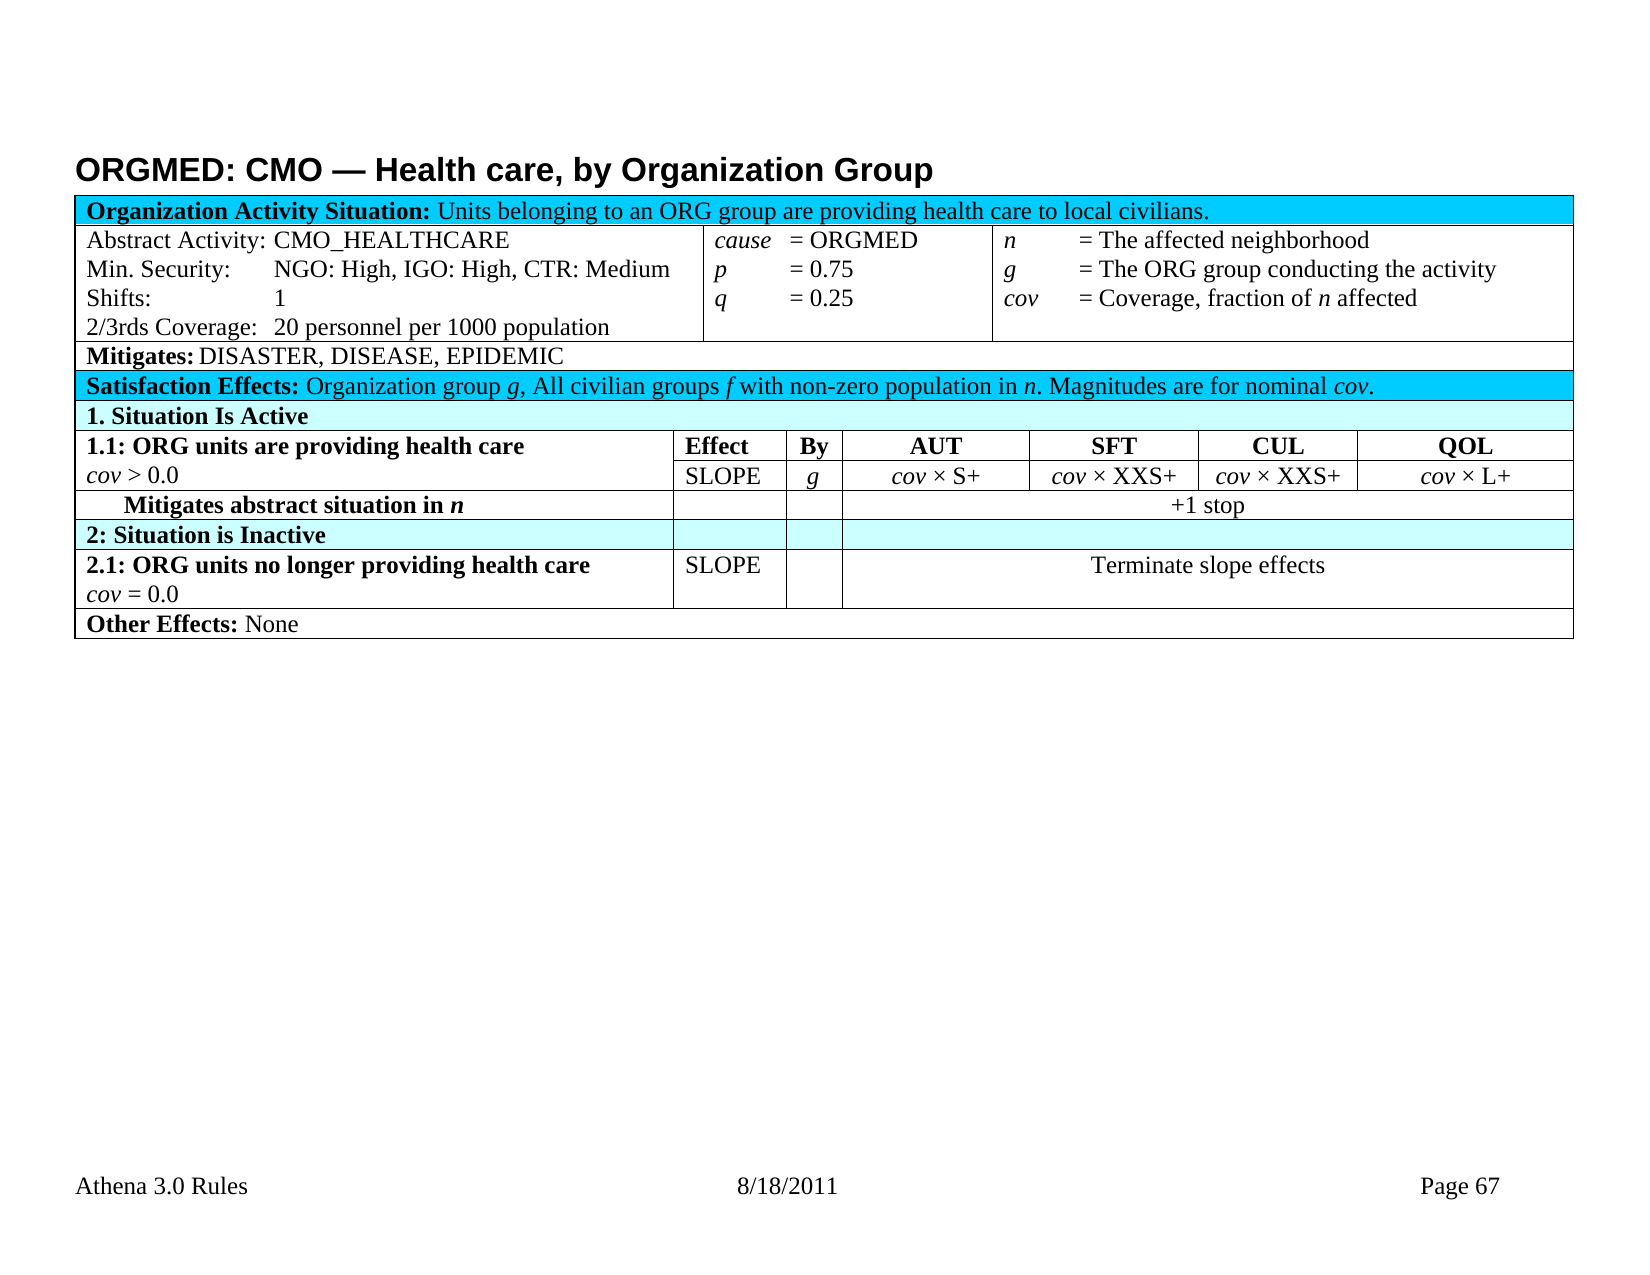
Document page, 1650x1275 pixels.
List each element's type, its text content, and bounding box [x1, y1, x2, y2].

table_cell +1 stop [843, 491, 1573, 519]
table_cell CUL [1199, 431, 1357, 460]
table_cell Other Effects: None [76, 609, 1573, 637]
table_cell Mitigates abstract situation in n [76, 491, 673, 519]
table_cell By [787, 431, 842, 460]
table_cell [787, 550, 842, 608]
table_cell n = The affected neighborhood g = The ORG group conducting the activity cov = Coverage, fraction of n affected [993, 226, 1573, 341]
table_cell cov × L+ [1358, 461, 1573, 489]
table_cell g [787, 461, 842, 489]
text ORGMED: CMO — Health care, by Organization Group [75, 150, 1575, 188]
table_cell [674, 491, 786, 519]
table_cell 2: Situation is Inactive [76, 520, 673, 549]
table_cell [787, 520, 842, 549]
table_cell SFT [1030, 431, 1198, 460]
table_cell 2.1: ORG units no longer providing health care cov = 0.0 [76, 550, 673, 608]
table_cell Mitigates: DISASTER, DISEASE, EPIDEMIC [76, 342, 1573, 370]
table_cell Terminate slope effects [843, 550, 1573, 608]
table_cell cov × S+ [843, 461, 1029, 489]
table_cell cov × XXS+ [1030, 461, 1198, 489]
table_cell 1.1: ORG units are providing health care cov > 0.0 [76, 431, 673, 489]
table_cell Satisfaction Effects: Organization group g, All civilian groups f with non-zero population in n. Magnitudes are for nominal cov. [76, 371, 1573, 400]
table_cell SLOPE [674, 550, 786, 608]
table_cell SLOPE [674, 461, 786, 489]
table_cell 1. Situation Is Active [76, 401, 1573, 430]
table_cell cov × XXS+ [1199, 461, 1357, 489]
table_cell [787, 491, 842, 519]
table_cell AUT [843, 431, 1029, 460]
table_cell [843, 520, 1573, 549]
table_cell Abstract Activity: CMO_HEALTHCARE Min. Security: NGO: High, IGO: High, CTR: Medium Shifts: 1 2/3rds Coverage: 20 personnel per 1000 population [76, 226, 703, 341]
table_header Organization Activity Situation: Units belonging to an ORG group are providing health care to local civilians. [76, 196, 1573, 224]
table_cell cause = ORGMED p = 0.75 q = 0.25 [704, 226, 992, 341]
table_cell QOL [1358, 431, 1573, 460]
table_cell Effect [674, 431, 786, 460]
table_cell [674, 520, 786, 549]
